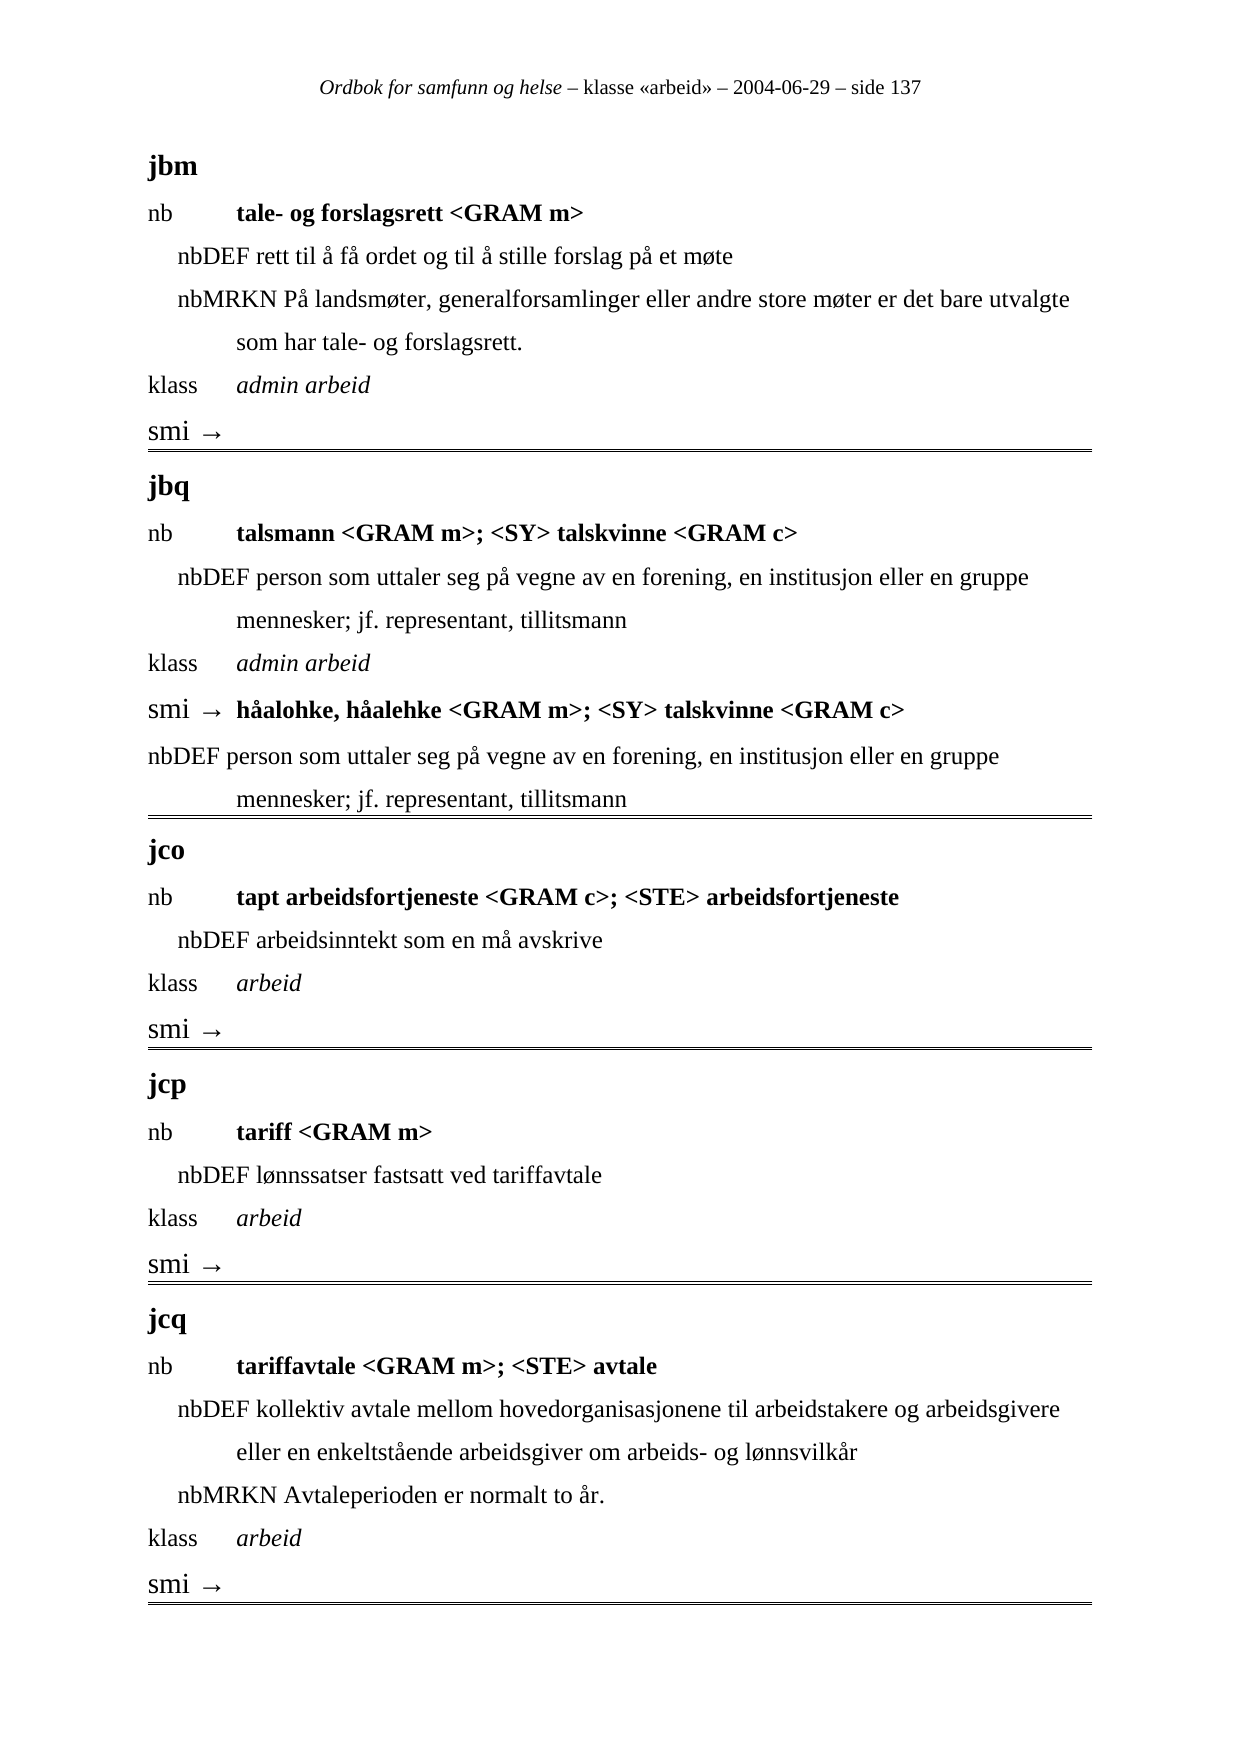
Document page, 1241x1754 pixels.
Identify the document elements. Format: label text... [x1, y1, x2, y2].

text smi → [148, 1567, 1092, 1602]
text klass arbeid [148, 1203, 1092, 1232]
text klass admin arbeid [148, 370, 1092, 399]
text jco [148, 832, 1092, 866]
text smi → [148, 1012, 1092, 1047]
text jcq [148, 1301, 1092, 1334]
text nb tariffavtale <GRAM m>; <STE> avtale [148, 1351, 1092, 1380]
text klass arbeid [148, 968, 1092, 997]
text nbDEF rett til å få ordet og til å stille forslag på et møte [177, 241, 1092, 270]
text nb tale- og forslagsrett <GRAM m> [148, 198, 1092, 227]
text jcp [148, 1066, 1092, 1100]
text nbDEF person som uttaler seg på vegne av en forening, en institusjon eller en gruppe mennesker; jf. representant, tillitsmann [177, 562, 1092, 633]
text nb tariff <GRAM m> [148, 1117, 1092, 1145]
text nbDEF kollektiv avtale mellom hovedorganisasjonene til arbeidstakere og arbeidsgivere eller en enkeltstående arbeidsgiver om arbeids- og lønnsvilkår [177, 1394, 1092, 1466]
text jbq [148, 468, 1092, 502]
text nb tapt arbeidsfortjeneste <GRAM c>; <STE> arbeidsfortjeneste [148, 882, 1092, 911]
text nbDEF person som uttaler seg på vegne av en forening, en institusjon eller en gruppe mennesker; jf. representant, tillitsmann [148, 741, 1092, 815]
text klass admin arbeid [148, 648, 1092, 677]
text nb talsmann <GRAM m>; <SY> talskvinne <GRAM c> [148, 518, 1092, 547]
text nbMRKN Avtaleperioden er normalt to år. [177, 1480, 1092, 1509]
text jbm [148, 148, 1092, 181]
text nbMRKN På landsmøter, generalforsamlinger eller andre store møter er det bare utvalgte som har tale- og forslagsrett. [177, 284, 1092, 356]
text smi → [148, 1246, 1092, 1281]
text smi → [148, 413, 1092, 449]
text smi → håalohke, håalehke <GRAM m>; <SY> talskvinne <GRAM c> [148, 691, 1092, 724]
text nbDEF arbeidsinntekt som en må avskrive [177, 925, 1092, 954]
text nbDEF lønnssatser fastsatt ved tariffavtale [177, 1160, 1092, 1188]
text klass arbeid [148, 1523, 1092, 1552]
